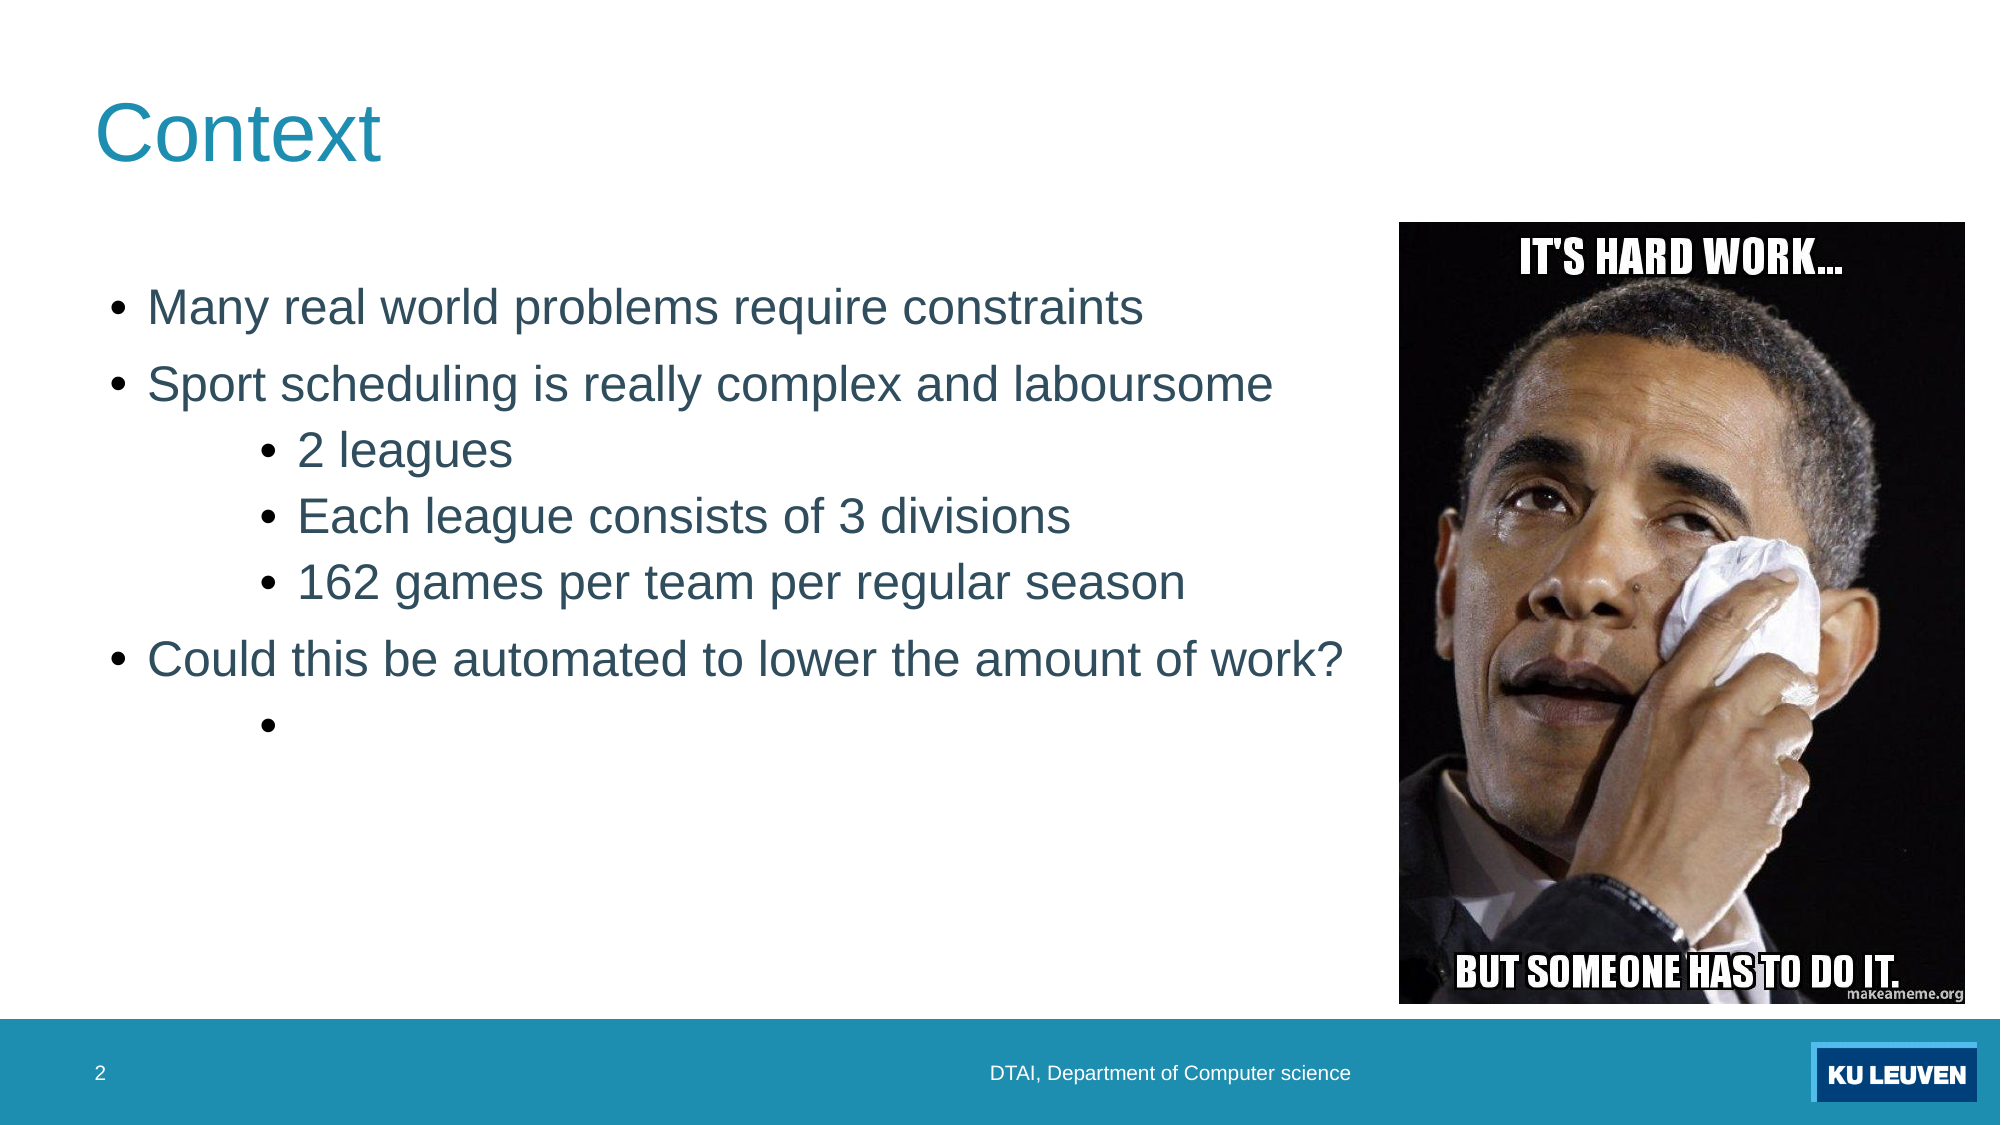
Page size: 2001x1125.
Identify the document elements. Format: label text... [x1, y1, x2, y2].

picture [1399, 222, 1965, 1004]
text_box DTAI, Department of Computer science [989, 1018, 1809, 1125]
text_box [94, 1018, 201, 1125]
title Context [94, 33, 1906, 223]
list Many real world problems require constraints Sport scheduling is really complex and laboursome 2 leagues Each league consists of 3 divisions 162 games per team per regular season Could this be automated to lower the amount of work? [94, 271, 1399, 1004]
